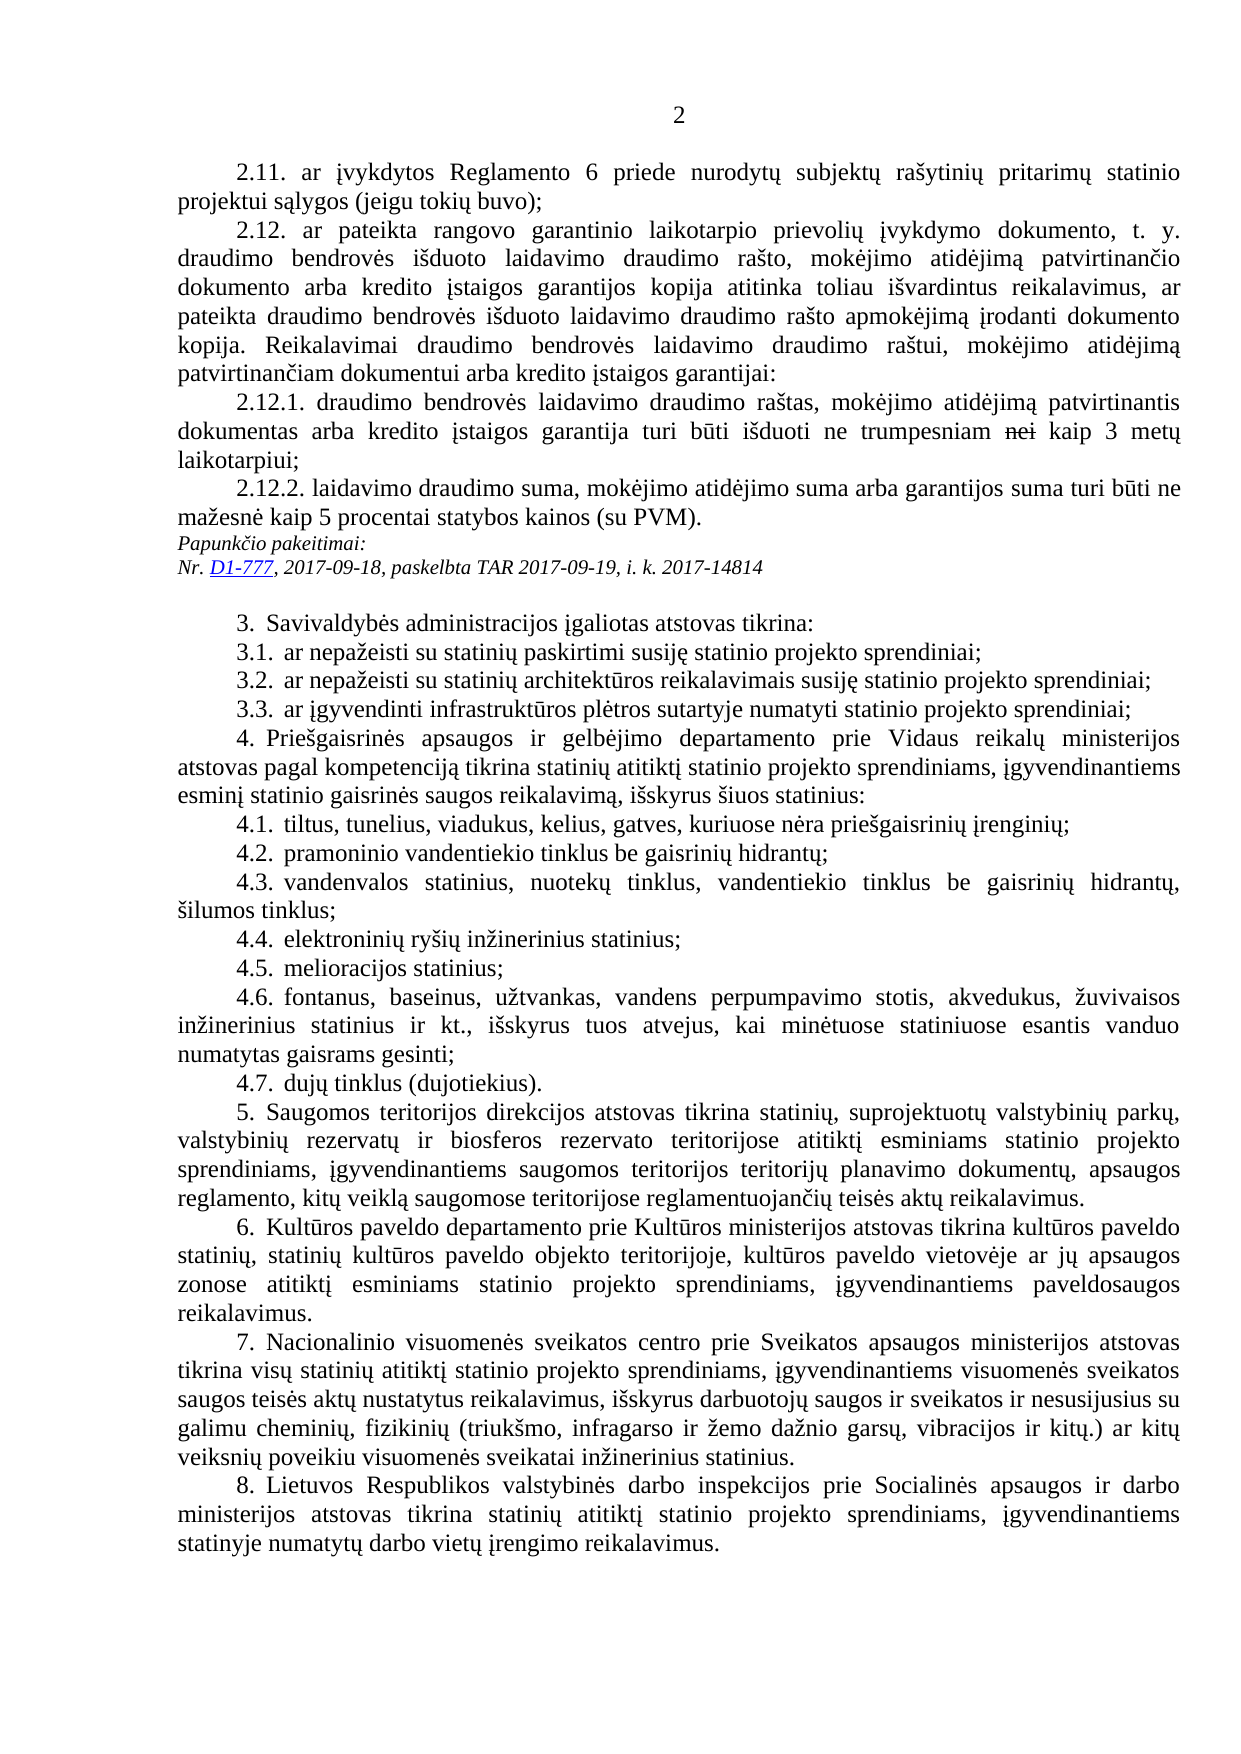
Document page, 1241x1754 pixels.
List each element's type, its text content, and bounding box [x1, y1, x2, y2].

text 4.1. tiltus, tunelius, viadukus, kelius, gatves, kuriuose nėra priešgaisrinių įrenginių; [177, 809, 1181, 838]
text 4.3. vandenvalos statinius, nuotekų tinklus, vandentiekio tinklus be gaisrinių hidrantų, šilumos tinklus; [177, 867, 1181, 924]
text 6. Kultūros paveldo departamento prie Kultūros ministerijos atstovas tikrina kultūros paveldo statinių, statinių kultūros paveldo objekto teritorijoje, kultūros paveldo vietovėje ar jų apsaugos zonose atitiktį esminiams statinio projekto sprendiniams, įgyvendinantiems paveldosaugos reikalavimus. [177, 1212, 1181, 1327]
text 4.2. pramoninio vandentiekio tinklus be gaisrinių hidrantų; [177, 838, 1181, 867]
text 2.12.1. draudimo bendrovės laidavimo draudimo raštas, mokėjimo atidėjimą patvirtinantis dokumentas arba kredito įstaigos garantija turi būti išduoti ne trumpesniam nei kaip 3 metų laikotarpiui; [177, 387, 1181, 473]
text 8. Lietuvos Respublikos valstybinės darbo inspekcijos prie Socialinės apsaugos ir darbo ministerijos atstovas tikrina statinių atitiktį statinio projekto sprendiniams, įgyvendinantiems statinyje numatytų darbo vietų įrengimo reikalavimus. [177, 1470, 1181, 1557]
text 4.7. dujų tinklus (dujotiekius). [177, 1068, 1181, 1097]
text 2.12.2. laidavimo draudimo suma, mokėjimo atidėjimo suma arba garantijos suma turi būti ne mažesnė kaip 5 procentai statybos kainos (su PVM). [177, 473, 1181, 531]
text 2.12. ar pateikta rangovo garantinio laikotarpio prievolių įvykdymo dokumento, t. y. draudimo bendrovės išduoto laidavimo draudimo rašto, mokėjimo atidėjimą patvirtinančio dokumento arba kredito įstaigos garantijos kopija atitinka toliau išvardintus reikalavimus, ar pateikta draudimo bendrovės išduoto laidavimo draudimo rašto apmokėjimą įrodanti dokumento kopija. Reikalavimai draudimo bendrovės laidavimo draudimo raštui, mokėjimo atidėjimą patvirtinančiam dokumentui arba kredito įstaigos garantijai: [177, 215, 1181, 387]
text 4.4. elektroninių ryšių inžinerinius statinius; [177, 924, 1181, 953]
text 2.11. ar įvykdytos Reglamento 6 priede nurodytų subjektų rašytinių pritarimų statinio projektui sąlygos (jeigu tokių buvo); [177, 157, 1181, 215]
text Papunkčio pakeitimai: [177, 531, 1181, 555]
text 5. Saugomos teritorijos direkcijos atstovas tikrina statinių, suprojektuotų valstybinių parkų, valstybinių rezervatų ir biosferos rezervato teritorijose atitiktį esminiams statinio projekto sprendiniams, įgyvendinantiems saugomos teritorijos teritorijų planavimo dokumentų, apsaugos reglamento, kitų veiklą saugomose teritorijose reglamentuojančių teisės aktų reikalavimus. [177, 1097, 1181, 1212]
text 3.1. ar nepažeisti su statinių paskirtimi susiję statinio projekto sprendiniai; [177, 637, 1181, 665]
text Nr. D1-777, 2017-09-18, paskelbta TAR 2017-09-19, i. k. 2017-14814 [177, 555, 1181, 579]
text 3.2. ar nepažeisti su statinių architektūros reikalavimais susiję statinio projekto sprendiniai; [177, 665, 1181, 694]
text 4. Priešgaisrinės apsaugos ir gelbėjimo departamento prie Vidaus reikalų ministerijos atstovas pagal kompetenciją tikrina statinių atitiktį statinio projekto sprendiniams, įgyvendinantiems esminį statinio gaisrinės saugos reikalavimą, išskyrus šiuos statinius: [177, 723, 1181, 809]
text 3.3. ar įgyvendinti infrastruktūros plėtros sutartyje numatyti statinio projekto sprendiniai; [177, 694, 1181, 723]
text 7. Nacionalinio visuomenės sveikatos centro prie Sveikatos apsaugos ministerijos atstovas tikrina visų statinių atitiktį statinio projekto sprendiniams, įgyvendinantiems visuomenės sveikatos saugos teisės aktų nustatytus reikalavimus, išskyrus darbuotojų saugos ir sveikatos ir nesusijusius su galimu cheminių, fizikinių (triukšmo, infragarso ir žemo dažnio garsų, vibracijos ir kitų.) ar kitų veiksnių poveikiu visuomenės sveikatai inžinerinius statinius. [177, 1327, 1181, 1470]
text 4.5. melioracijos statinius; [177, 953, 1181, 982]
text 4.6. fontanus, baseinus, užtvankas, vandens perpumpavimo stotis, akvedukus, žuvivaisos inžinerinius statinius ir kt., išskyrus tuos atvejus, kai minėtuose statiniuose esantis vanduo numatytas gaisrams gesinti; [177, 982, 1181, 1068]
text 3. Savivaldybės administracijos įgaliotas atstovas tikrina: [177, 608, 1181, 637]
